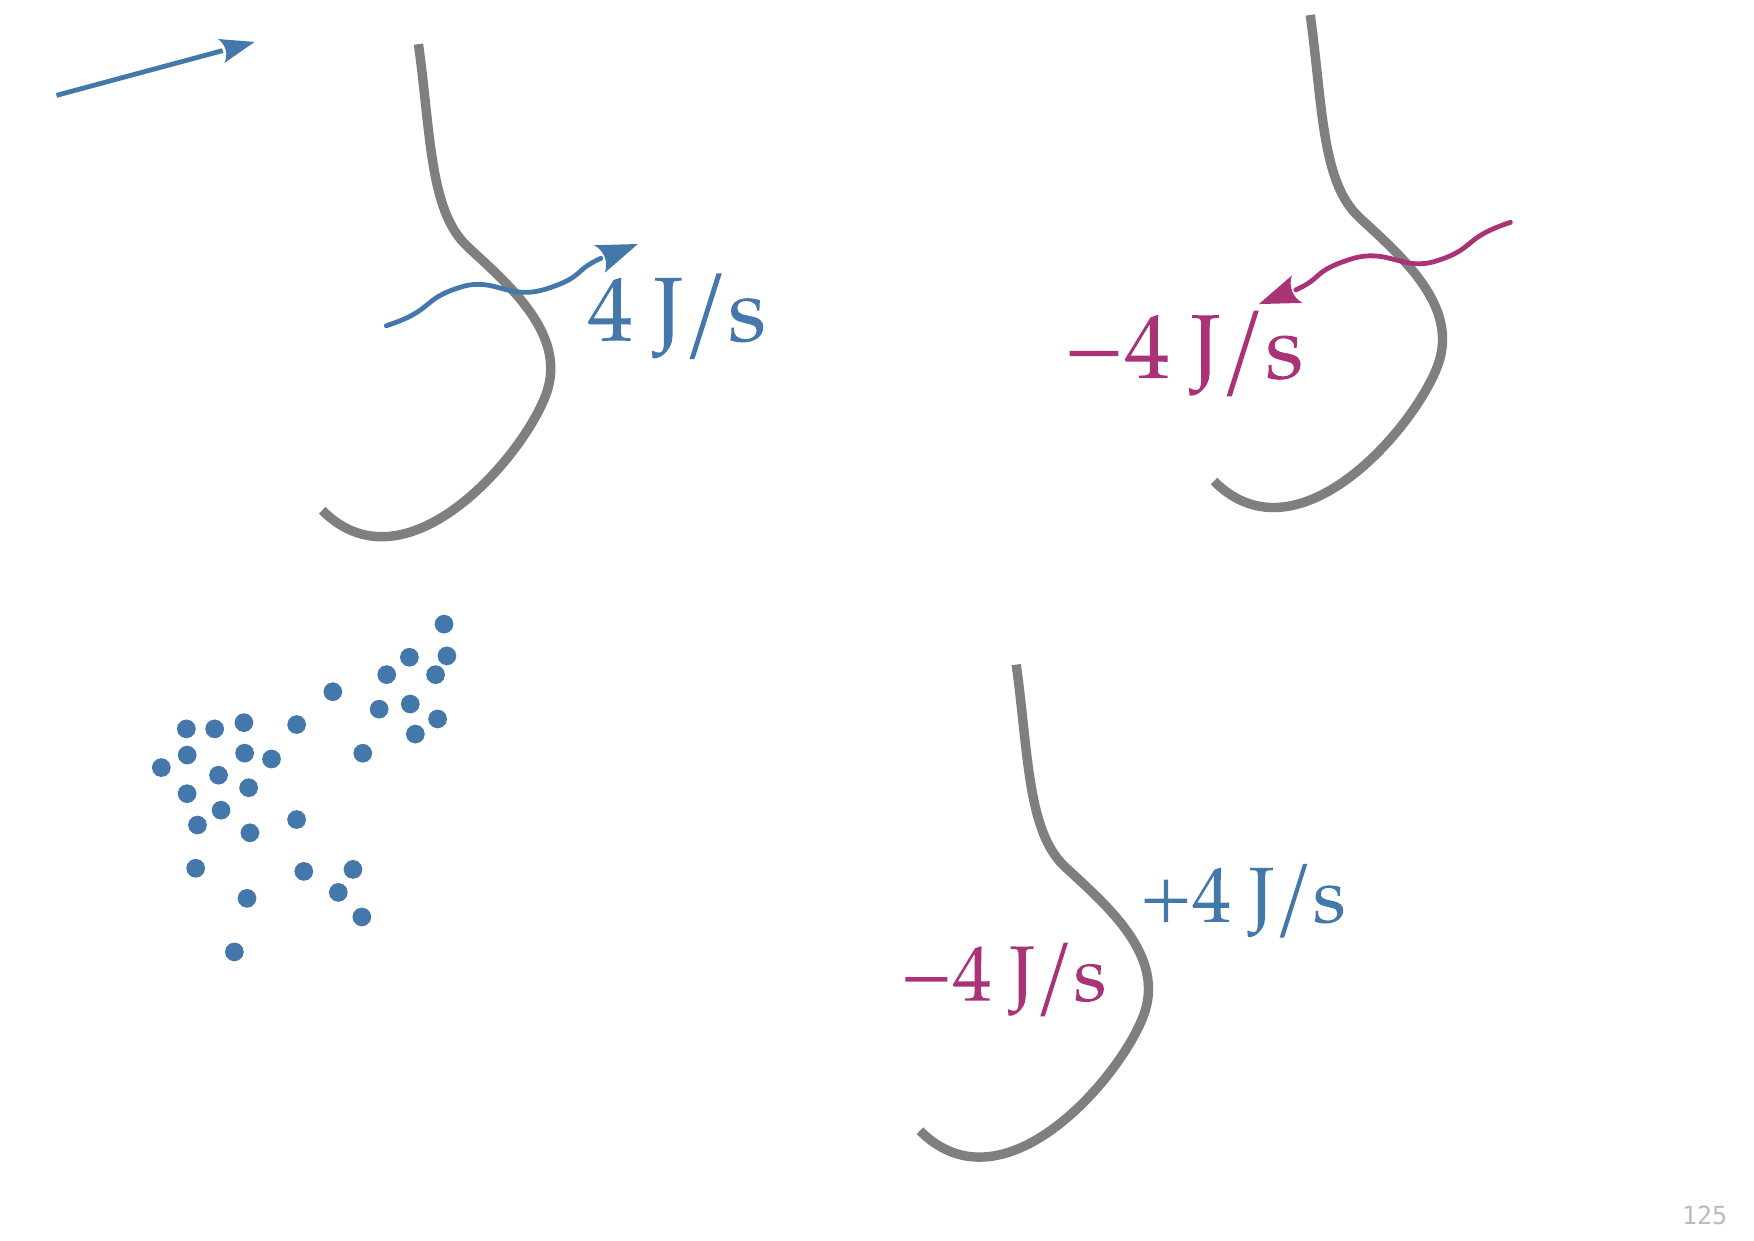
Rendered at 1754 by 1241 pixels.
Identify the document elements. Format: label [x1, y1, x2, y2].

text_box [399, 647, 419, 667]
text_box [426, 665, 445, 685]
text_box [323, 682, 343, 702]
text_box [1247, 867, 1273, 938]
text_box [428, 709, 448, 729]
text_box [1069, 350, 1119, 357]
text_box [188, 815, 207, 835]
text_box [1040, 942, 1068, 1017]
text_box [1314, 885, 1344, 924]
text_box [1124, 315, 1168, 379]
text_box [1144, 879, 1188, 923]
text_box [240, 823, 260, 843]
text_box [328, 882, 348, 902]
text_box [369, 699, 389, 719]
text_box [1279, 863, 1308, 938]
text_box [239, 778, 259, 798]
text_box [1226, 310, 1259, 397]
text_box [211, 800, 231, 820]
text_box [151, 758, 171, 777]
text_box [1192, 867, 1230, 923]
text_box [377, 665, 397, 685]
text_box [730, 298, 764, 343]
text_box [294, 861, 314, 881]
text_box [405, 724, 425, 744]
text_box [352, 907, 372, 927]
text_box [353, 743, 373, 763]
text_box [952, 946, 990, 1001]
text_box [400, 694, 420, 714]
text_box [262, 749, 281, 769]
text_box [905, 977, 948, 982]
text_box [234, 713, 254, 733]
text_box [177, 745, 197, 765]
text_box [176, 719, 196, 739]
text_box [434, 614, 454, 634]
text_box [177, 784, 197, 804]
text_box [224, 942, 244, 962]
text_box [689, 273, 722, 360]
text_box [343, 859, 363, 879]
text_box [1267, 335, 1301, 380]
text_box [209, 765, 228, 785]
text_box [651, 277, 682, 359]
text_box [287, 715, 307, 734]
text_box [235, 743, 255, 763]
text_box [205, 719, 225, 739]
text_box [186, 858, 206, 878]
text_box [437, 646, 457, 666]
text_box [237, 888, 257, 908]
text_box [287, 810, 307, 829]
text_box [1008, 946, 1034, 1016]
text_box [1075, 963, 1104, 1003]
text_box [1188, 315, 1219, 396]
text_box [587, 277, 631, 341]
